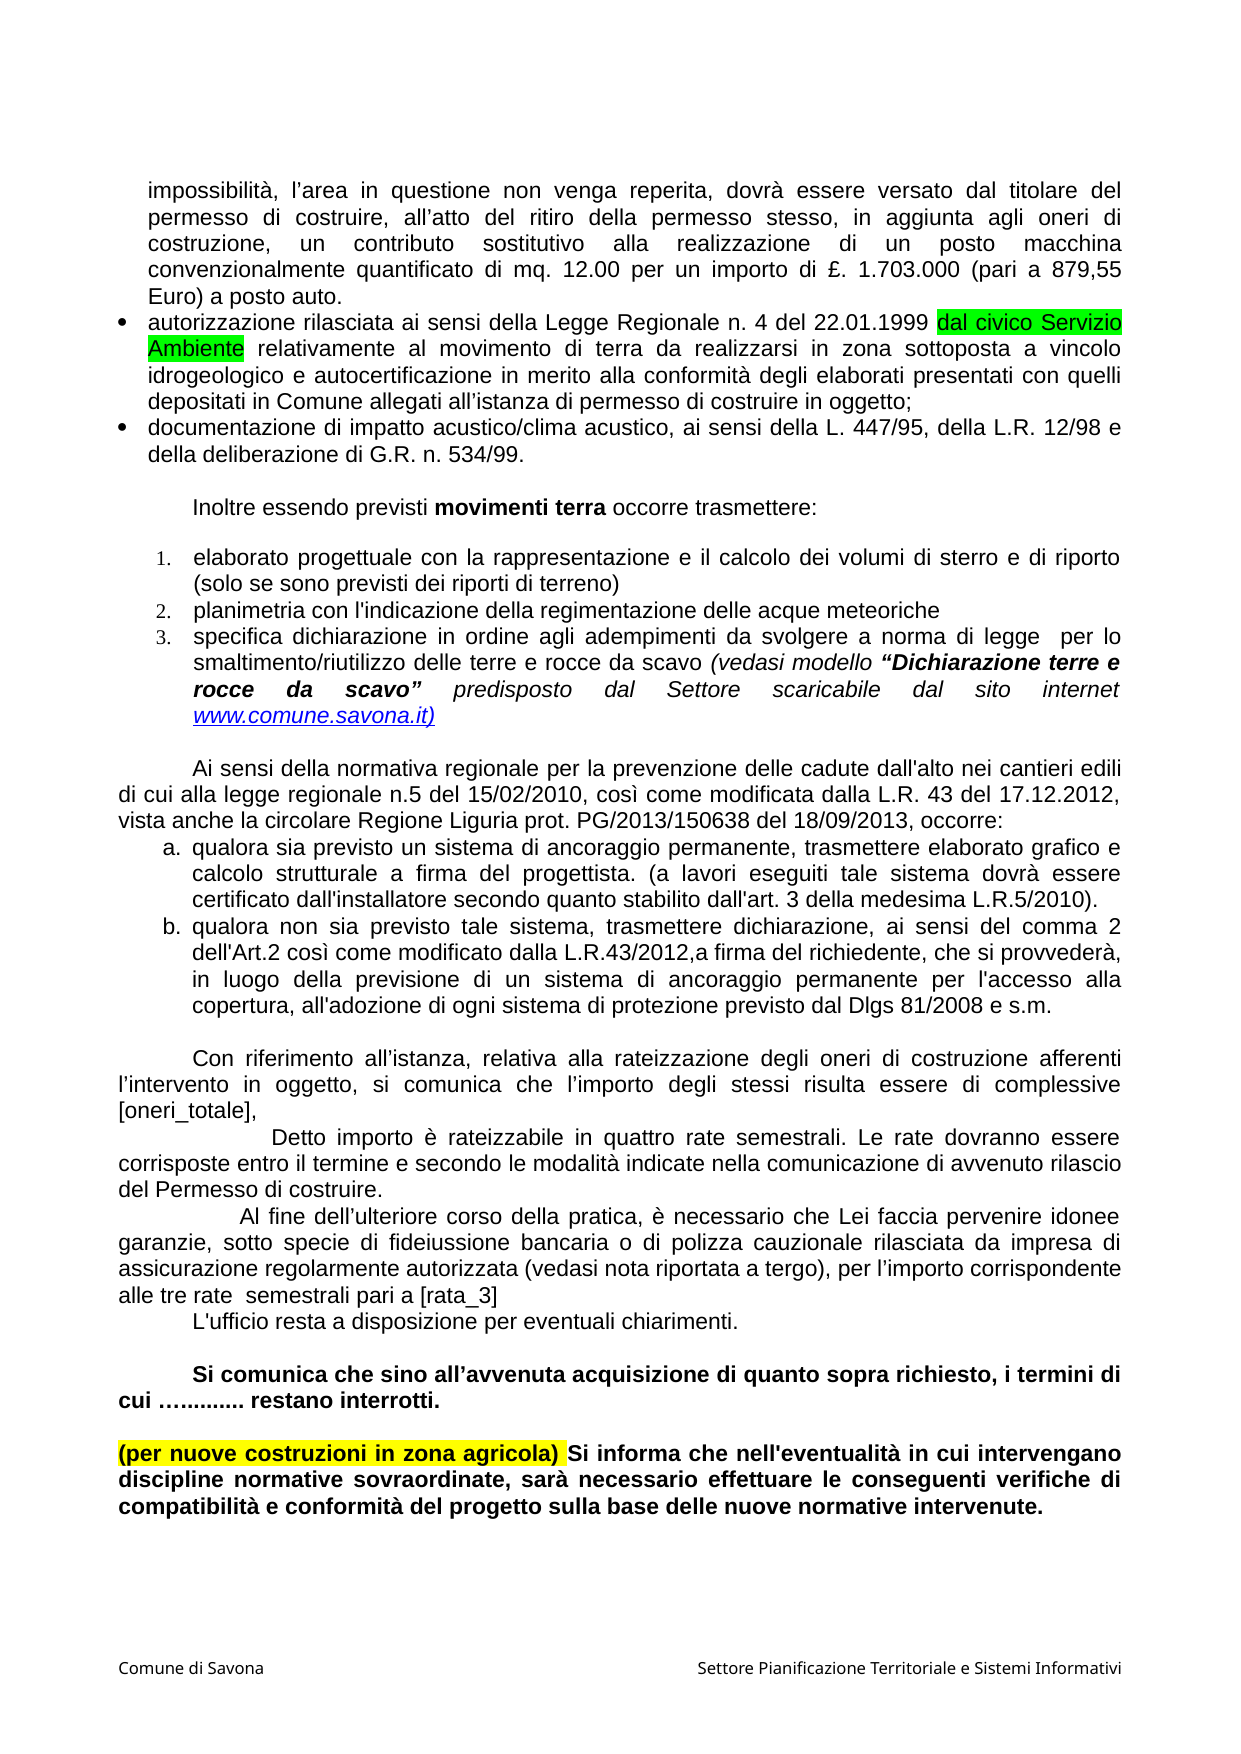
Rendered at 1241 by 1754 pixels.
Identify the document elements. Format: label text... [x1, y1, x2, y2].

text L'ufficio resta a disposizione per eventuali chiarimenti. [118, 1308, 1122, 1334]
text Detto importo è rateizzabile in quattro rate semestrali. Le rate dovranno essere corrisposte entro il termine e secondo le modalità indicate nella comunicazione di avvenuto rilascio del Permesso di costruire. [118, 1124, 1122, 1203]
list elaborato progettuale con la rappresentazione e il calcolo dei volumi di sterro e di riporto (solo se sono previsti dei riporti di terreno) [156, 544, 1122, 597]
text Inoltre essendo previsti movimenti terra occorre trasmettere: [118, 493, 1122, 520]
list documentazione di impatto acustico/clima acustico, ai sensi della L. 447/95, della L.R. 12/98 e della deliberazione di G.R. n. 534/99. [118, 414, 1122, 467]
list specifica dichiarazione in ordine agli adempimenti da svolgere a norma di legge per lo smaltimento/riutilizzo delle terre e rocce da scavo (vedasi modello “Dichiarazione terre e rocce da scavo” predisposto dal Settore scaricabile dal sito internet www.comune.savona.it) [156, 623, 1122, 728]
list impossibilità, l’area in questione non venga reperita, dovrà essere versato dal titolare del permesso di costruire, all’atto del ritiro della permesso stesso, in aggiunta agli oneri di costruzione, un contributo sostitutivo alla realizzazione di un posto macchina convenzionalmente quantificato di mq. 12.00 per un importo di £. 1.703.000 (pari a 879,55 Euro) a posto auto. [118, 177, 1122, 309]
list qualora non sia previsto tale sistema, trasmettere dichiarazione, ai sensi del comma 2 dell'Art.2 così come modificato dalla L.R.43/2012,a firma del richiedente, che si provvederà, in luogo della previsione di un sistema di ancoraggio permanente per l'accesso alla copertura, all'adozione di ogni sistema di protezione previsto dal Dlgs 81/2008 e s.m. [162, 913, 1122, 1018]
text (per nuove costruzioni in zona agricola) Si informa che nell'eventualità in cui intervengano discipline normative sovraordinate, sarà necessario effettuare le conseguenti verifiche di compatibilità e conformità del progetto sulla base delle nuove normative intervenute. [118, 1440, 1122, 1519]
list autorizzazione rilasciata ai sensi della Legge Regionale n. 4 del 22.01.1999 dal civico Servizio Ambiente relativamente al movimento di terra da realizzarsi in zona sottoposta a vincolo idrogeologico e autocertificazione in merito alla conformità degli elaborati presentati con quelli depositati in Comune allegati all’istanza di permesso di costruire in oggetto; [118, 309, 1122, 414]
text Ai sensi della normativa regionale per la prevenzione delle cadute dall'alto nei cantieri edili di cui alla legge regionale n.5 del 15/02/2010, così come modificata dalla L.R. 43 del 17.12.2012, vista anche la circolare Regione Liguria prot. PG/2013/150638 del 18/09/2013, occorre: [118, 755, 1122, 834]
text Al fine dell’ulteriore corso della pratica, è necessario che Lei faccia pervenire idonee garanzie, sotto specie di fideiussione bancaria o di polizza cauzionale rilasciata da impresa di assicurazione regolarmente autorizzata (vedasi nota riportata a tergo), per l’importo corrispondente alle tre rate semestrali pari a [rata_3] [118, 1203, 1122, 1308]
list qualora sia previsto un sistema di ancoraggio permanente, trasmettere elaborato grafico e calcolo strutturale a firma del progettista. (a lavori eseguiti tale sistema dovrà essere certificato dall'installatore secondo quanto stabilito dall'art. 3 della medesima L.R.5/2010). [162, 834, 1122, 913]
list planimetria con l'indicazione della regimentazione delle acque meteoriche [156, 597, 1122, 623]
text Con riferimento all’istanza, relativa alla rateizzazione degli oneri di costruzione afferenti l’intervento in oggetto, si comunica che l’importo degli stessi risulta essere di complessive [oneri_totale], [118, 1044, 1122, 1124]
text Si comunica che sino all’avvenuta acquisizione di quanto sopra richiesto, i termini di cui ….......... restano interrotti. [118, 1361, 1122, 1413]
